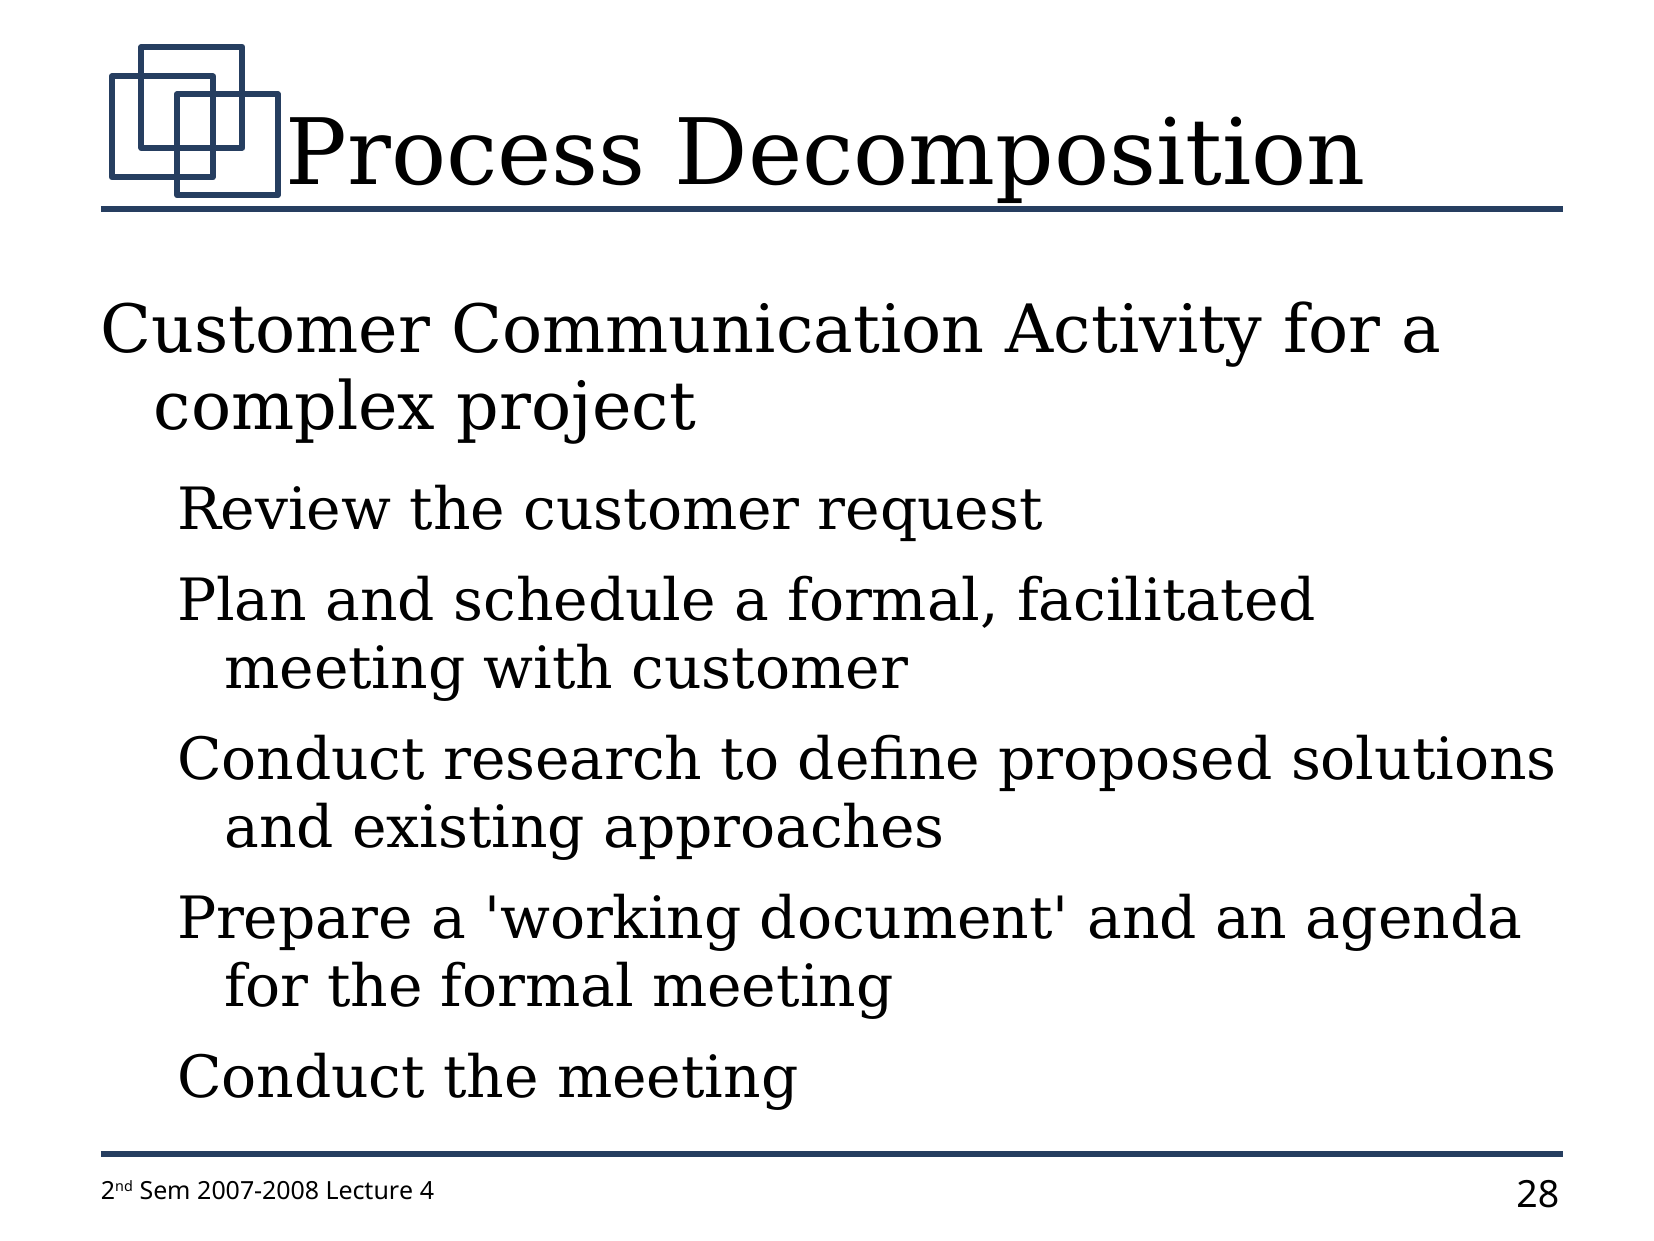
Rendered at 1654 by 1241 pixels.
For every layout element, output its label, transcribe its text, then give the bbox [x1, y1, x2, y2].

title Process Decomposition [82, 49, 1571, 257]
list Customer Communication Activity for a complex project Review the customer request Plan and schedule a formal, facilitated meeting with customer Conduct research to define proposed solutions and existing approaches Prepare a 'working document' and an agenda for the formal meeting Conduct the meeting [82, 290, 1571, 1112]
